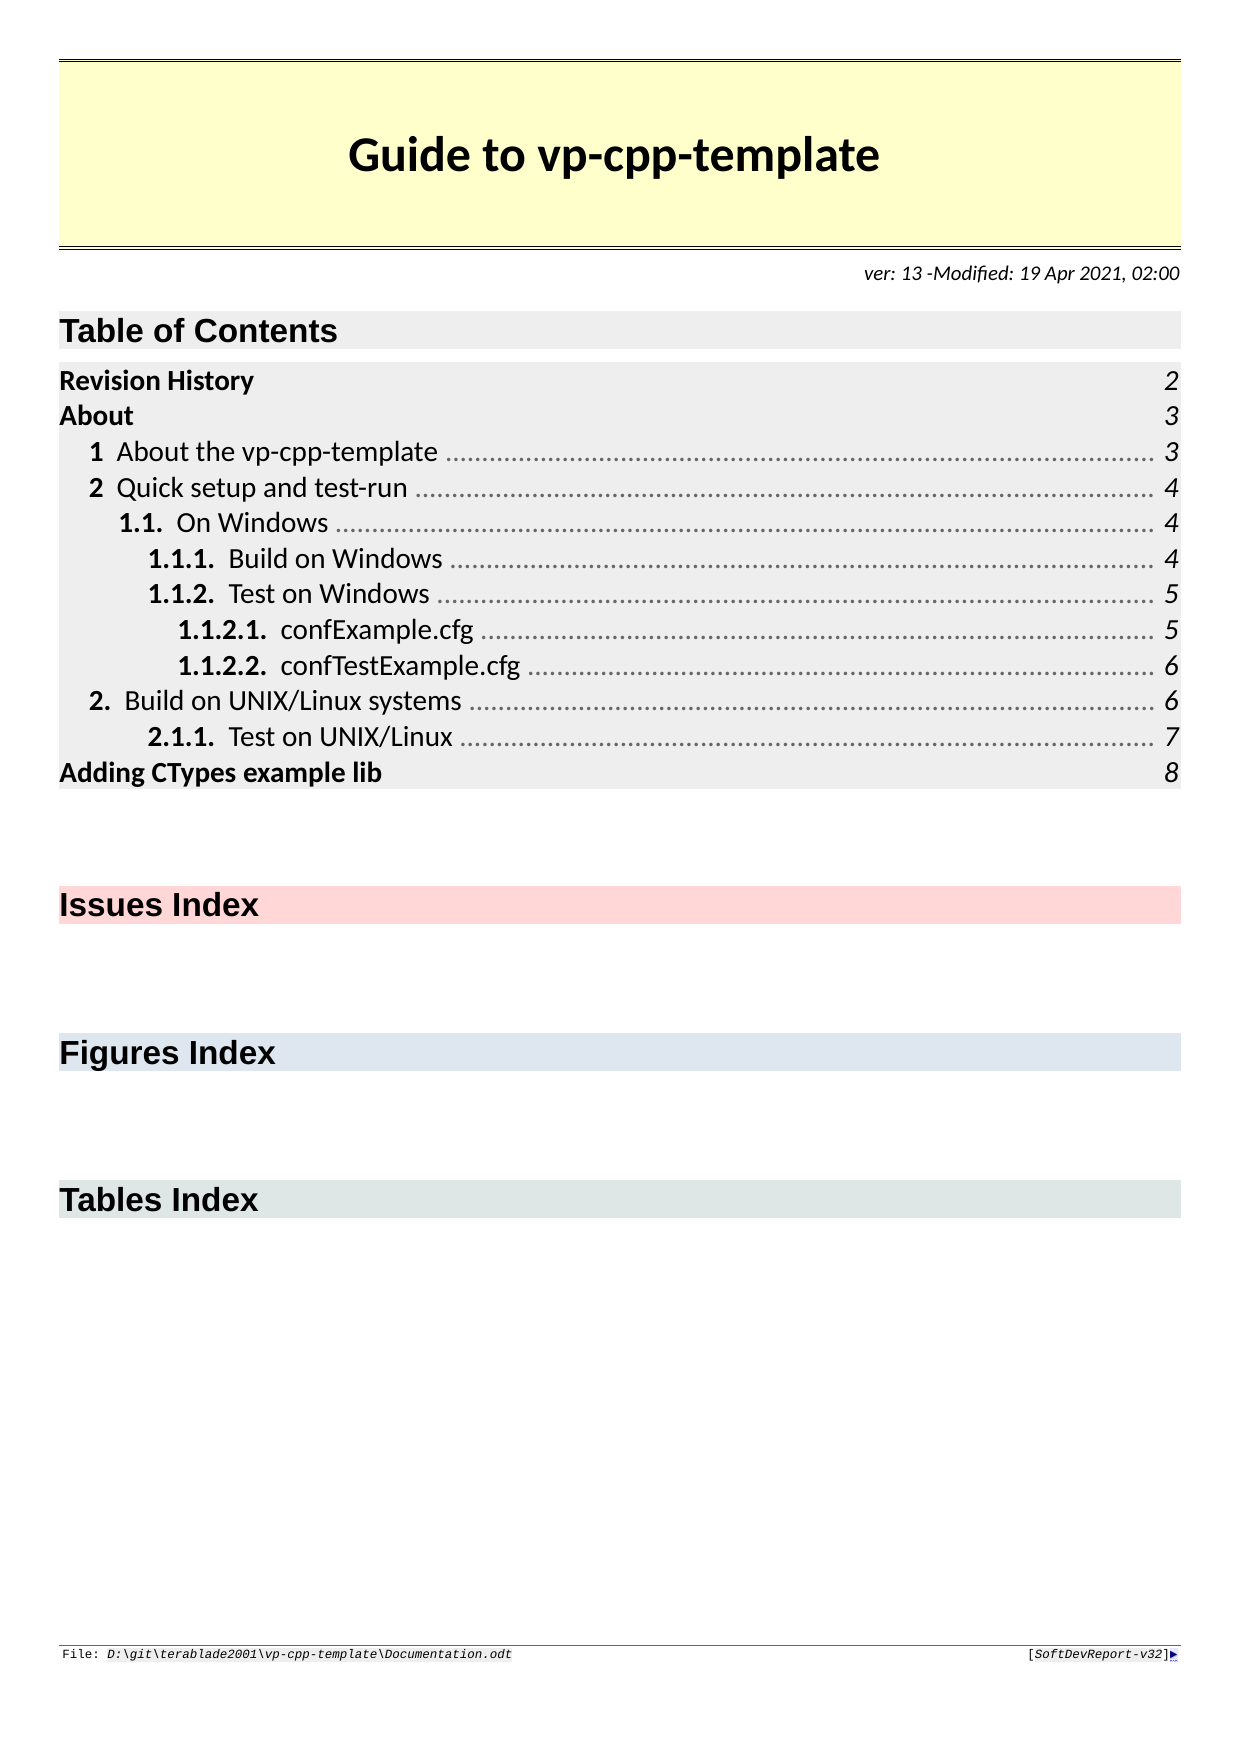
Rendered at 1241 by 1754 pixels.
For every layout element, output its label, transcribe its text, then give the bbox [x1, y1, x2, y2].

subtitle Figures Index [59, 1033, 1181, 1071]
subtitle Table of Contents [59, 311, 1181, 349]
text ver: 13 -Modified: 19 Apr 2021, 02:00 [59, 260, 1181, 286]
text 1.1.2. Test on Windows 5 [147, 576, 1181, 611]
text About 3 [59, 397, 1181, 433]
text 1.1. On Windows 4 [118, 504, 1181, 540]
text 2 Quick setup and test-run 4 [88, 469, 1181, 504]
text 2. Build on UNIX/Linux systems 6 [88, 682, 1181, 718]
text 1 About the vp-cpp-template 3 [88, 433, 1181, 469]
text 1.1.1. Build on Windows 4 [147, 540, 1181, 576]
text Revision History 2 [59, 362, 1181, 397]
text 1.1.2.2. confTestExample.cfg 6 [177, 647, 1181, 682]
text Adding CTypes example lib 8 [59, 754, 1181, 789]
subtitle Tables Index [59, 1180, 1181, 1218]
text 1.1.2.1. confExample.cfg 5 [177, 611, 1181, 647]
text 2.1.1. Test on UNIX/Linux 7 [147, 718, 1181, 754]
subtitle Issues Index [59, 886, 1181, 924]
title Guide to vp-cpp-template [59, 62, 1181, 246]
